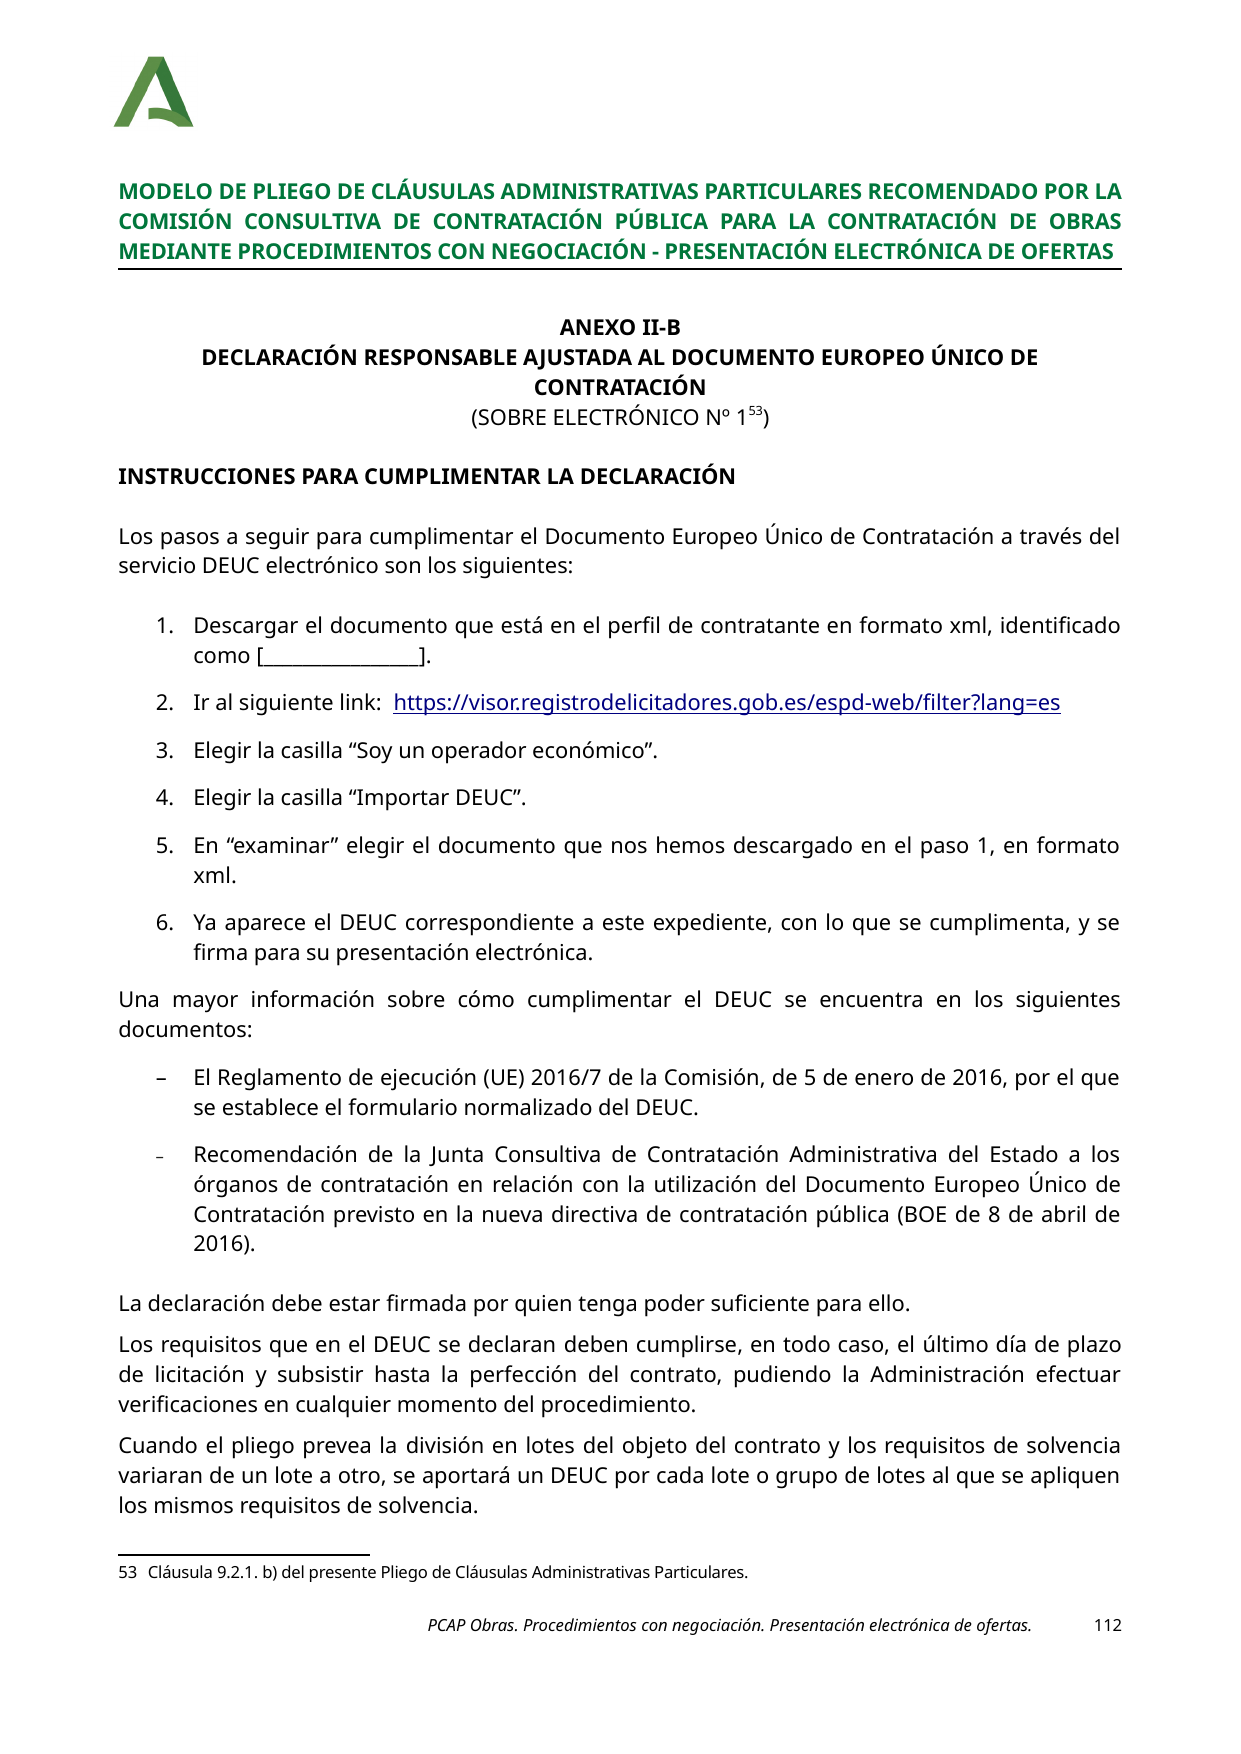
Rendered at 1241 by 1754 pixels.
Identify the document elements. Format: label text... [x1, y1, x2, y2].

list Recomendación de la Junta Consultiva de Contratación Administrativa del Estado a los órganos de contratación en relación con la utilización del Documento Europeo Único de Contratación previsto en la nueva directiva de contratación pública (BOE de 8 de abril de 2016). [155, 1139, 1122, 1258]
list Elegir la casilla “Importar DEUC”. [156, 782, 1122, 812]
list En “examinar” elegir el documento que nos hemos descargado en el paso 1, en formato xml. [156, 830, 1122, 889]
text ANEXO II-B [118, 312, 1122, 342]
list Descargar el documento que está en el perfil de contratante en formato xml, identificado como [________________]. [156, 610, 1122, 670]
list Elegir la casilla “Soy un operador económico”. [156, 735, 1122, 765]
text Los requisitos que en el DEUC se declaran deben cumplirse, en todo caso, el último día de plazo de licitación y subsistir hasta la perfección del contrato, pudiendo la Administración efectuar verificaciones en cualquier momento del procedimiento. [118, 1329, 1122, 1419]
list El Reglamento de ejecución (UE) 2016/7 de la Comisión, de 5 de enero de 2016, por el que se establece el formulario normalizado del DEUC. [156, 1062, 1122, 1121]
text Cuando el pliego prevea la división en lotes del objeto del contrato y los requisitos de solvencia variaran de un lote a otro, se aportará un DEUC por cada lote o grupo de lotes al que se apliquen los mismos requisitos de solvencia. [118, 1430, 1122, 1520]
text INSTRUCCIONES PARA CUMPLIMENTAR LA DECLARACIÓN [118, 461, 1122, 491]
text Los pasos a seguir para cumplimentar el Documento Europeo Único de Contratación a través del servicio DEUC electrónico son los siguientes: [118, 521, 1122, 580]
text (SOBRE ELECTRÓNICO Nº 1) [118, 402, 1122, 431]
text DECLARACIÓN RESPONSABLE AJUSTADA AL DOCUMENTO EUROPEO ÚNICO DE CONTRATACIÓN [118, 342, 1122, 402]
list Ya aparece el DEUC correspondiente a este expediente, con lo que se cumplimenta, y se firma para su presentación electrónica. [156, 907, 1122, 967]
list Ir al siguiente link: https://visor.registrodelicitadores.gob.es/espd-web/filter?lang=es [156, 687, 1122, 717]
text MODELO DE PLIEGO DE CLÁUSULAS ADMINISTRATIVAS PARTICULARES RECOMENDADO POR LA COMISIÓN CONSULTIVA DE CONTRATACIÓN PÚBLICA PARA LA CONTRATACIÓN DE OBRAS MEDIANTE PROCEDIMIENTOS CON NEGOCIACIÓN - PRESENTACIÓN ELECTRÓNICA DE OFERTAS [118, 176, 1122, 268]
text Cláusula 9.2.1. b) del presente Pliego de Cláusulas Administrativas Particulares. [118, 1561, 1122, 1584]
picture [109, 52, 198, 131]
text La declaración debe estar firmada por quien tenga poder suficiente para ello. [118, 1288, 1122, 1317]
text Una mayor información sobre cómo cumplimentar el DEUC se encuentra en los siguientes documentos: [118, 984, 1122, 1044]
